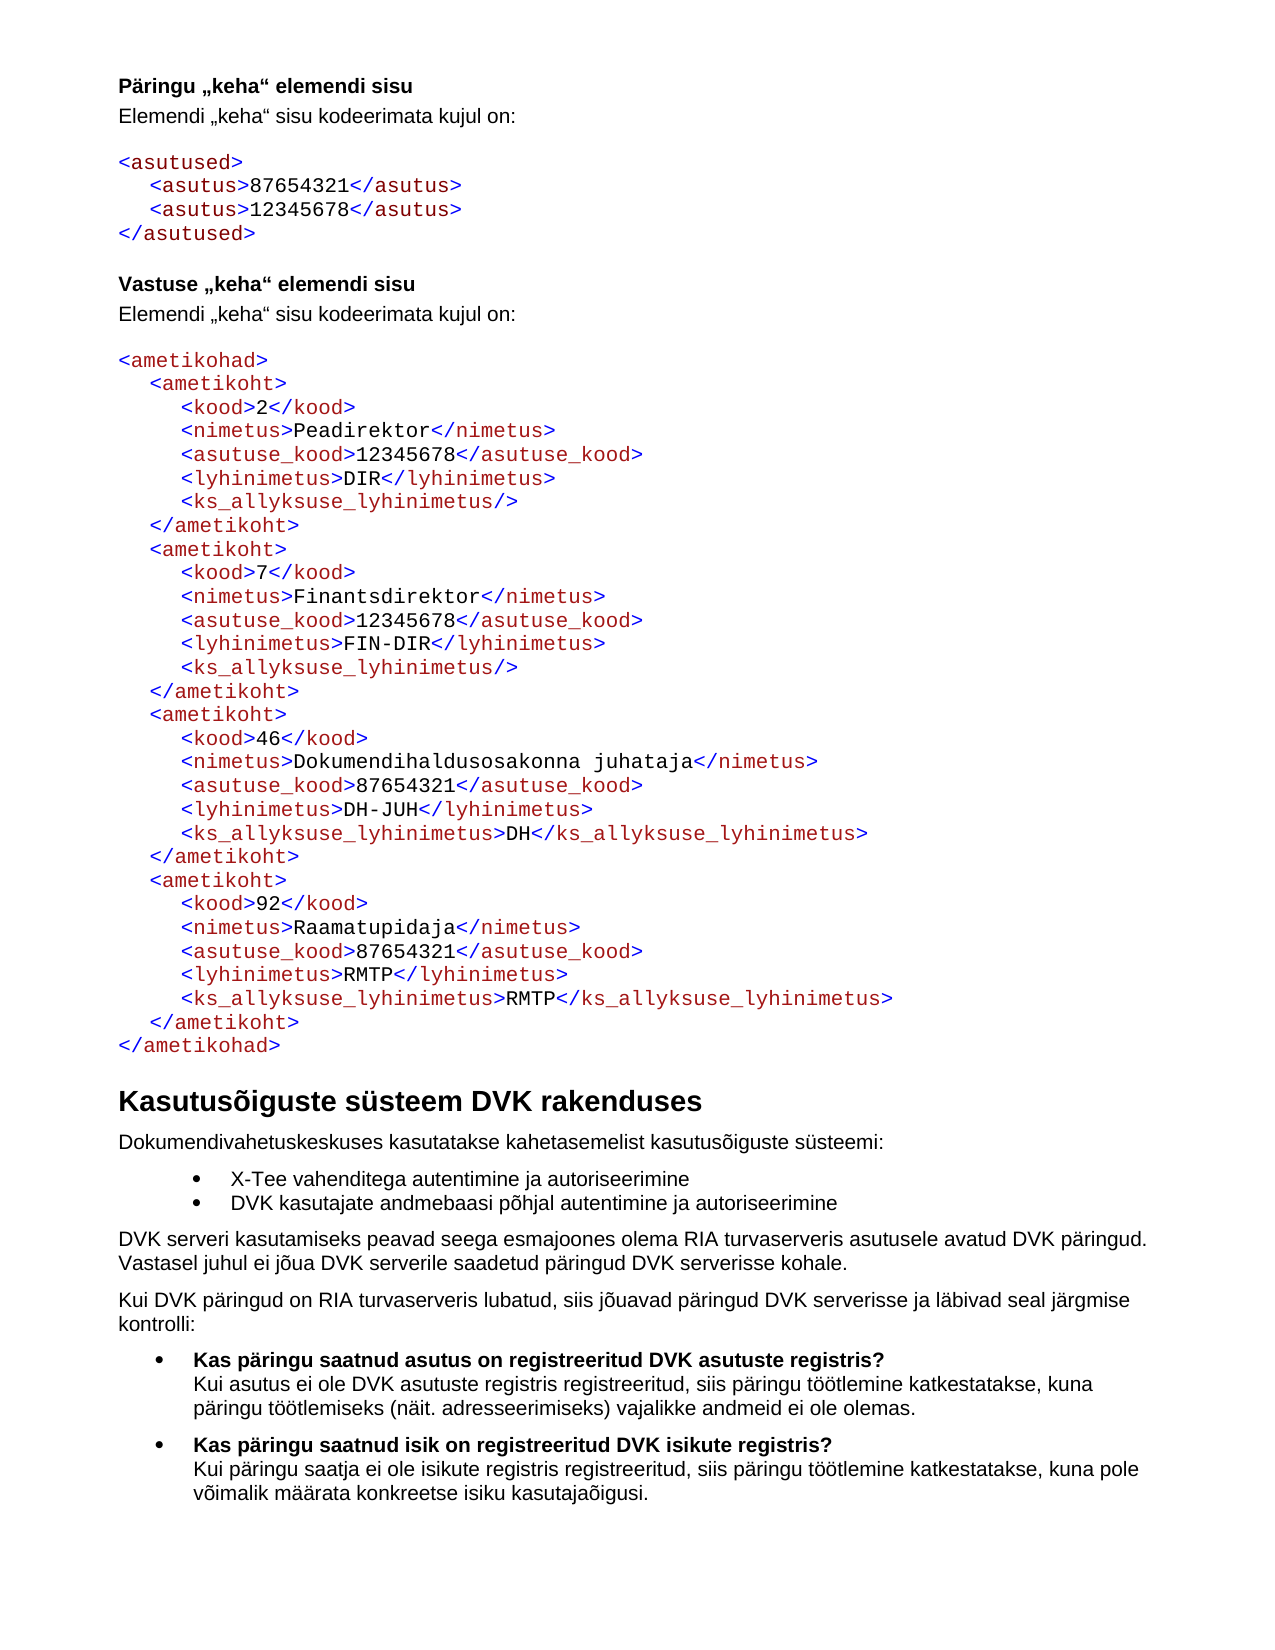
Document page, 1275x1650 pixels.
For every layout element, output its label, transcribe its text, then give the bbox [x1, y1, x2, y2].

list DVK kasutajate andmebaasi põhjal autentimine ja autoriseerimine [193, 1191, 1157, 1214]
text <lyhinimetus>FIN-DIR</lyhinimetus> [118, 633, 1157, 657]
text <ametikoht> [118, 373, 1157, 397]
text Kui DVK päringud on RIA turvaserveris lubatud, siis jõuavad päringud DVK serverisse ja läbivad seal järgmise kontrolli: [118, 1287, 1157, 1335]
text </ametikohad> [118, 1035, 1157, 1059]
text </ametikoht> [118, 681, 1157, 704]
text <ametikohad> [118, 349, 1157, 373]
text </asutused> [118, 223, 1157, 246]
text <nimetus>Finantsdirektor</nimetus> [118, 586, 1157, 610]
text <nimetus>Raamatupidaja</nimetus> [118, 917, 1157, 941]
text <asutus>87654321</asutus> [118, 176, 1157, 199]
text <asutused> [118, 152, 1157, 176]
text <asutuse_kood>12345678</asutuse_kood> [118, 610, 1157, 633]
text <ks_allyksuse_lyhinimetus/> [118, 657, 1157, 681]
list Kas päringu saatnud asutus on registreeritud DVK asutuste registris? Kui asutus ei ole DVK asutuste registris registreeritud, siis päringu töötlemine katkestatakse, kuna päringu töötlemiseks (näit. adresseerimiseks) vajalikke andmeid ei ole olemas. [156, 1348, 1157, 1420]
subtitle Kasutusõiguste süsteem DVK rakenduses [118, 1084, 1157, 1117]
text <asutuse_kood>87654321</asutuse_kood> [118, 941, 1157, 964]
text </ametikoht> [118, 846, 1157, 870]
text <lyhinimetus>RMTP</lyhinimetus> [118, 964, 1157, 988]
text <nimetus>Dokumendihaldusosakonna juhataja</nimetus> [118, 752, 1157, 775]
text <kood>92</kood> [118, 893, 1157, 917]
text <lyhinimetus>DIR</lyhinimetus> [118, 468, 1157, 491]
subtitle Vastuse „keha“ elemendi sisu [118, 271, 1157, 295]
text <ks_allyksuse_lyhinimetus>DH</ks_allyksuse_lyhinimetus> [118, 822, 1157, 846]
text Elemendi „keha“ sisu kodeerimata kujul on: [118, 104, 1157, 128]
text DVK serveri kasutamiseks peavad seega esmajoones olema RIA turvaserveris asutusele avatud DVK päringud. Vastasel juhul ei jõua DVK serverile saadetud päringud DVK serverisse kohale. [118, 1227, 1157, 1275]
text Elemendi „keha“ sisu kodeerimata kujul on: [118, 302, 1157, 326]
text <ks_allyksuse_lyhinimetus>RMTP</ks_allyksuse_lyhinimetus> [118, 988, 1157, 1012]
text <kood>46</kood> [118, 728, 1157, 752]
text <kood>2</kood> [118, 397, 1157, 421]
text </ametikoht> [118, 515, 1157, 539]
text </ametikoht> [118, 1012, 1157, 1035]
list X-Tee vahenditega autentimine ja autoriseerimine [193, 1166, 1157, 1191]
text <asutus>12345678</asutus> [118, 199, 1157, 223]
subtitle Päringu „keha“ elemendi sisu [118, 74, 1157, 98]
text Dokumendivahetuskeskuses kasutatakse kahetasemelist kasutusõiguste süsteemi: [118, 1130, 1157, 1154]
text <kood>7</kood> [118, 562, 1157, 586]
text <asutuse_kood>87654321</asutuse_kood> [118, 775, 1157, 799]
text <lyhinimetus>DH-JUH</lyhinimetus> [118, 799, 1157, 822]
text <ametikoht> [118, 704, 1157, 728]
text <ametikoht> [118, 870, 1157, 893]
list Kas päringu saatnud isik on registreeritud DVK isikute registris? Kui päringu saatja ei ole isikute registris registreeritud, siis päringu töötlemine katkestatakse, kuna pole võimalik määrata konkreetse isiku kasutajaõigusi. [156, 1432, 1157, 1504]
text <nimetus>Peadirektor</nimetus> [118, 421, 1157, 444]
text <ametikoht> [118, 539, 1157, 562]
text <asutuse_kood>12345678</asutuse_kood> [118, 444, 1157, 468]
text <ks_allyksuse_lyhinimetus/> [118, 491, 1157, 515]
